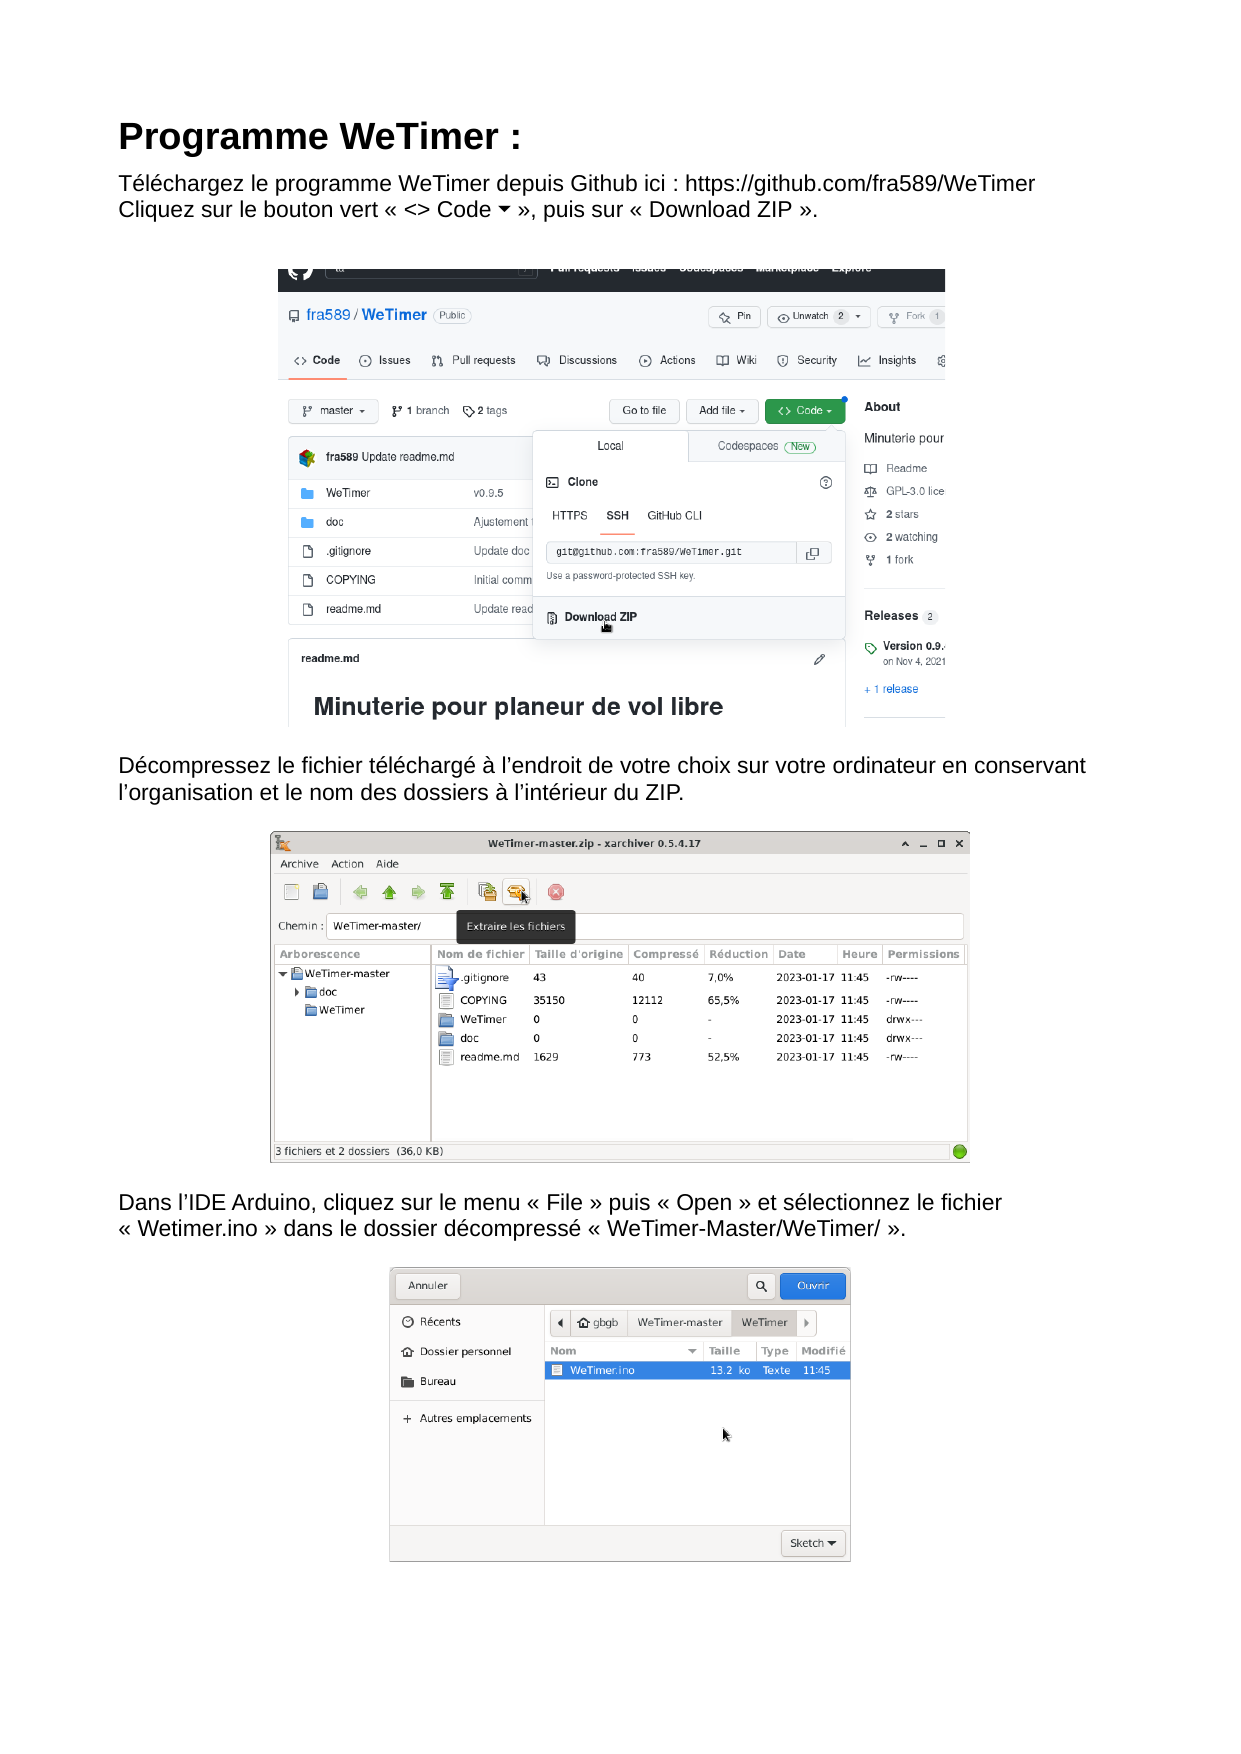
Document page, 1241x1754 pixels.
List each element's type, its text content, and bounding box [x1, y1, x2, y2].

subtitle Programme WeTimer : [118, 113, 1122, 157]
text Décompressez le fichier téléchargé à l’endroit de votre choix sur votre ordinateur en conservant l’organisation et le nom des dossiers à l’intérieur du ZIP. [118, 752, 1122, 805]
text Téléchargez le programme WeTimer depuis Github ici : https://github.com/fra589/WeTimer [118, 170, 1122, 196]
text Dans l’IDE Arduino, cliquez sur le menu « File » puis « Open » et sélectionnez le fichier « Wetimer.ino » dans le dossier décompressé « WeTimer-Master/WeTimer/ ». [118, 1189, 1122, 1241]
picture [389, 1267, 851, 1562]
text Cliquez sur le bouton vert « <> Code ⏷ », puis sur « Download ZIP ». [118, 196, 1122, 222]
picture [278, 269, 946, 727]
picture [270, 831, 970, 1163]
